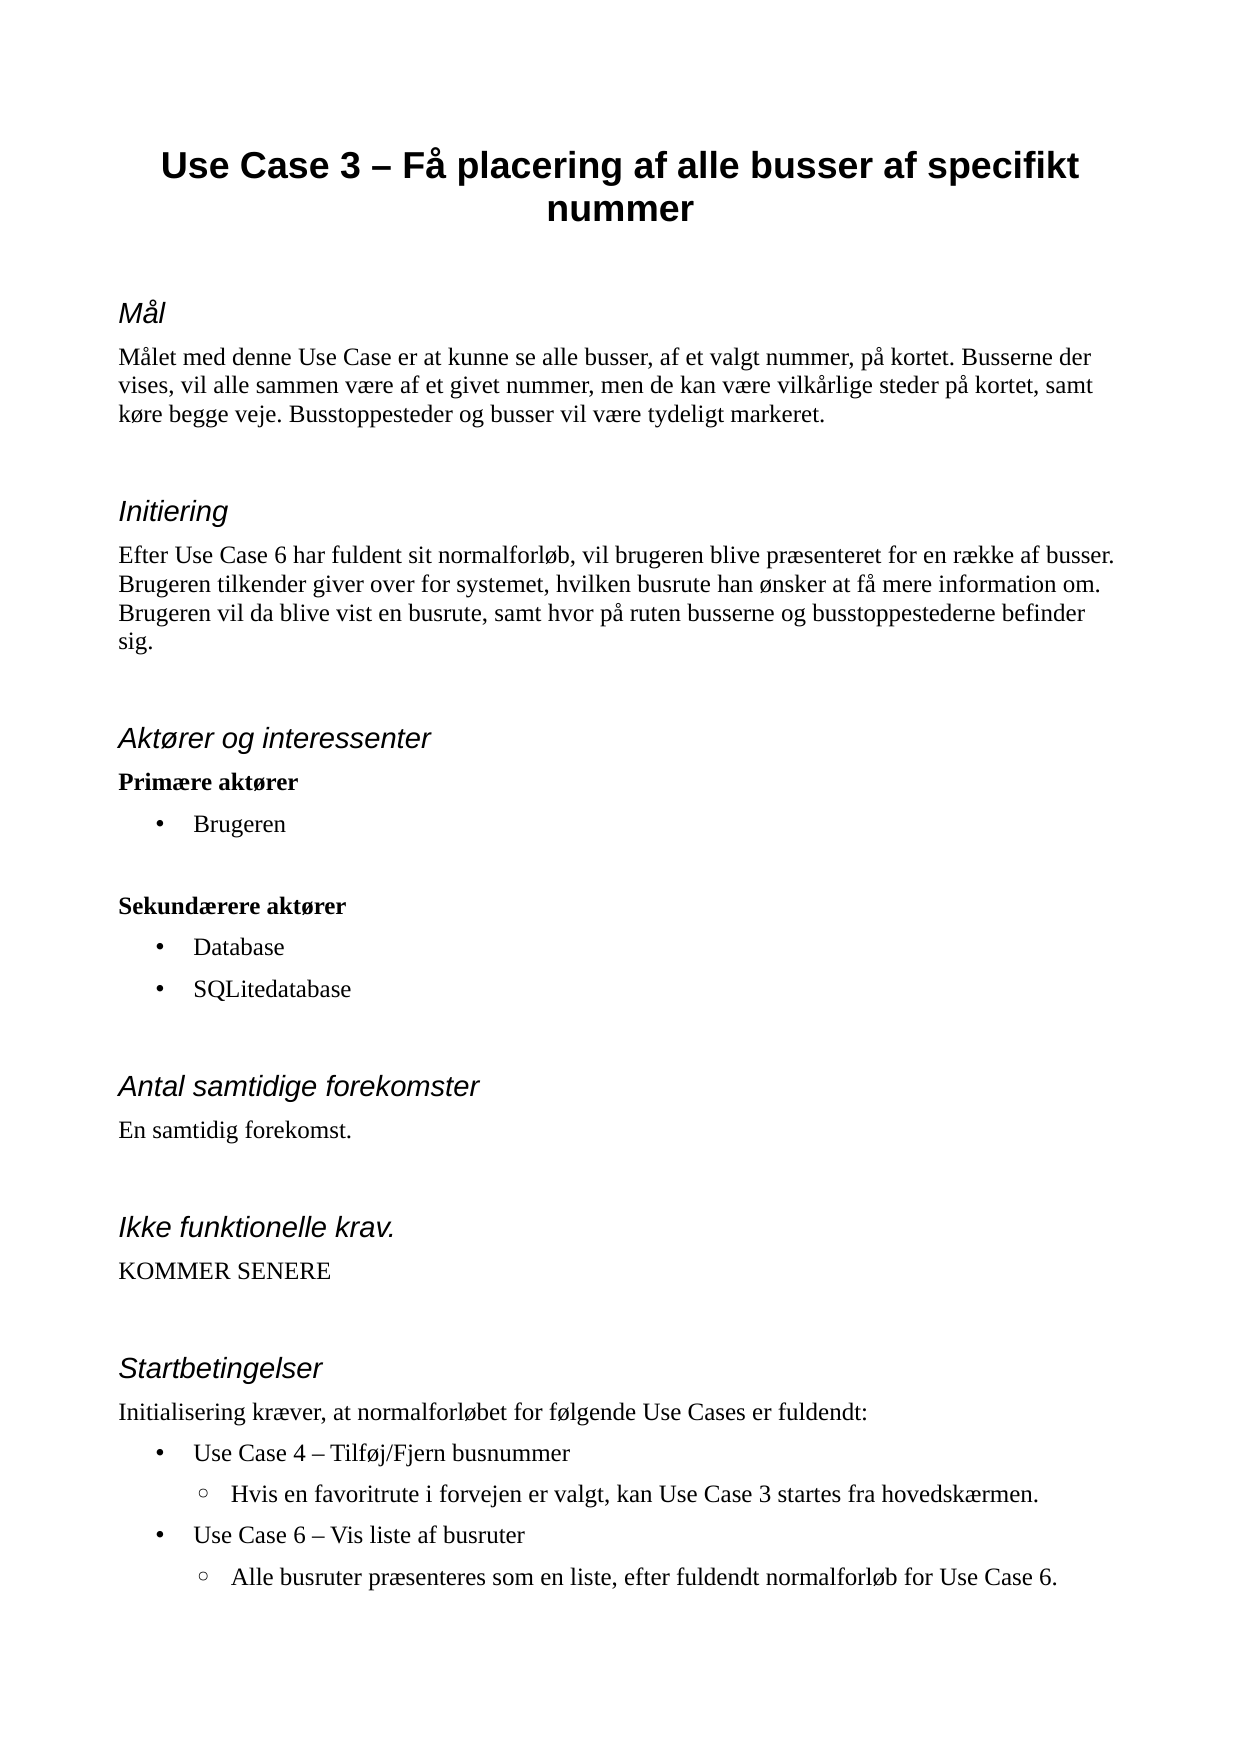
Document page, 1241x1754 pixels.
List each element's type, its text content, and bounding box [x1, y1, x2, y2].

subtitle Startbetingelser [118, 1351, 1122, 1384]
list SQLitedatabase [156, 974, 1122, 1002]
list Use Case 4 – Tilføj/Fjern busnummer [156, 1438, 1122, 1467]
list Use Case 6 – Vis liste af busruter [156, 1521, 1122, 1549]
list Database [156, 932, 1122, 961]
text En samtidig forekomst. [118, 1115, 1122, 1143]
subtitle Initiering [118, 494, 1122, 528]
text Efter Use Case 6 har fuldent sit normalforløb, vil brugeren blive præsenteret for en række af busser. Brugeren tilkender giver over for systemet, hvilken busrute han ønsker at få mere information om. Brugeren vil da blive vist en busrute, samt hvor på ruten busserne og busstoppestederne befinder sig. [118, 540, 1122, 655]
text Målet med denne Use Case er at kunne se alle busser, af et valgt nummer, på kortet. Busserne der vises, vil alle sammen være af et givet nummer, men de kan være vilkårlige steder på kortet, samt køre begge veje. Busstoppesteder og busser vil være tydeligt markeret. [118, 342, 1122, 428]
title Use Case 3 – Få placering af alle busser af specifikt nummer [118, 143, 1122, 229]
text KOMMER SENERE [118, 1256, 1122, 1284]
subtitle Antal samtidige forekomster [118, 1069, 1122, 1102]
text Initialisering kræver, at normalforløbet for følgende Use Cases er fuldendt: [118, 1397, 1122, 1426]
list Brugeren [156, 809, 1122, 837]
subtitle Mål [118, 296, 1122, 329]
subtitle Ikke funktionelle krav. [118, 1210, 1122, 1243]
list Hvis en favoritrute i forvejen er valgt, kan Use Case 3 startes fra hovedskærmen. [193, 1479, 1122, 1508]
list Alle busruter præsenteres som en liste, efter fuldendt normalforløb for Use Case 6. [193, 1562, 1122, 1591]
subtitle Aktører og interessenter [118, 721, 1122, 755]
text Primære aktører [118, 767, 1122, 796]
text Sekundærere aktører [118, 891, 1122, 920]
